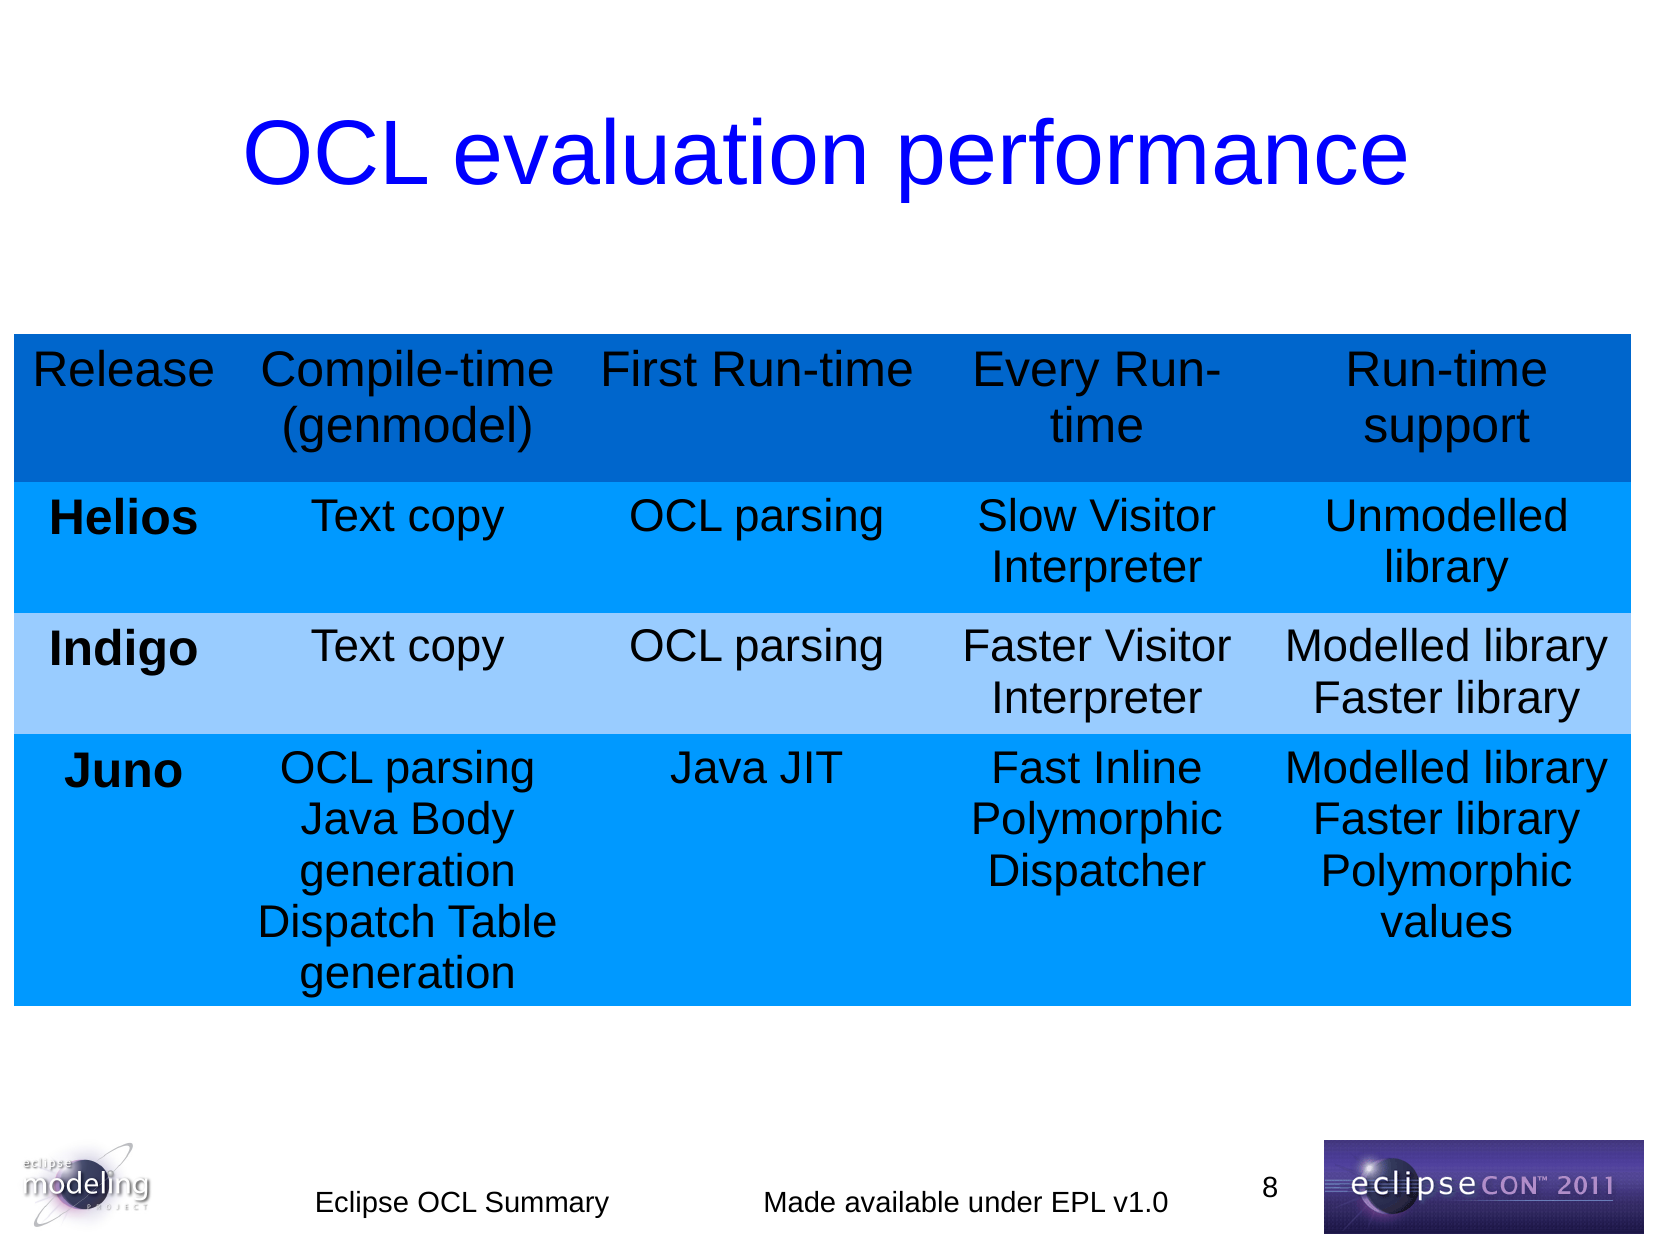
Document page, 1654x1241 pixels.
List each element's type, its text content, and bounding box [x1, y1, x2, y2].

table_cell Modelled library Faster library Polymorphic values [1262, 734, 1631, 1006]
title OCL evaluation performance [82, 56, 1571, 250]
table_cell Text copy [233, 482, 582, 613]
table_cell Indigo [14, 613, 233, 734]
table_cell Helios [14, 482, 233, 613]
picture [1324, 1140, 1644, 1234]
table_cell OCL parsing [582, 482, 932, 613]
table_cell Modelled library Faster library [1262, 613, 1631, 734]
table_header Release [14, 334, 233, 482]
table_cell Juno [14, 734, 233, 1006]
table_cell Text copy [233, 613, 582, 734]
table_cell OCL parsing Java Body generation Dispatch Table generation [233, 734, 582, 1006]
table_cell Unmodelled library [1262, 482, 1631, 613]
table_header Compile-time (genmodel) [233, 334, 582, 482]
table_cell Slow Visitor Interpreter [932, 482, 1262, 613]
table_header First Run-time [582, 334, 932, 482]
table_cell Fast Inline Polymorphic Dispatcher [932, 734, 1262, 1006]
picture [9, 1136, 156, 1235]
table_cell Faster Visitor Interpreter [932, 613, 1262, 734]
table_cell OCL parsing [582, 613, 932, 734]
table_header Run-time support [1262, 334, 1631, 482]
table_cell Java JIT [582, 734, 932, 1006]
table_header Every Run-time [932, 334, 1262, 482]
